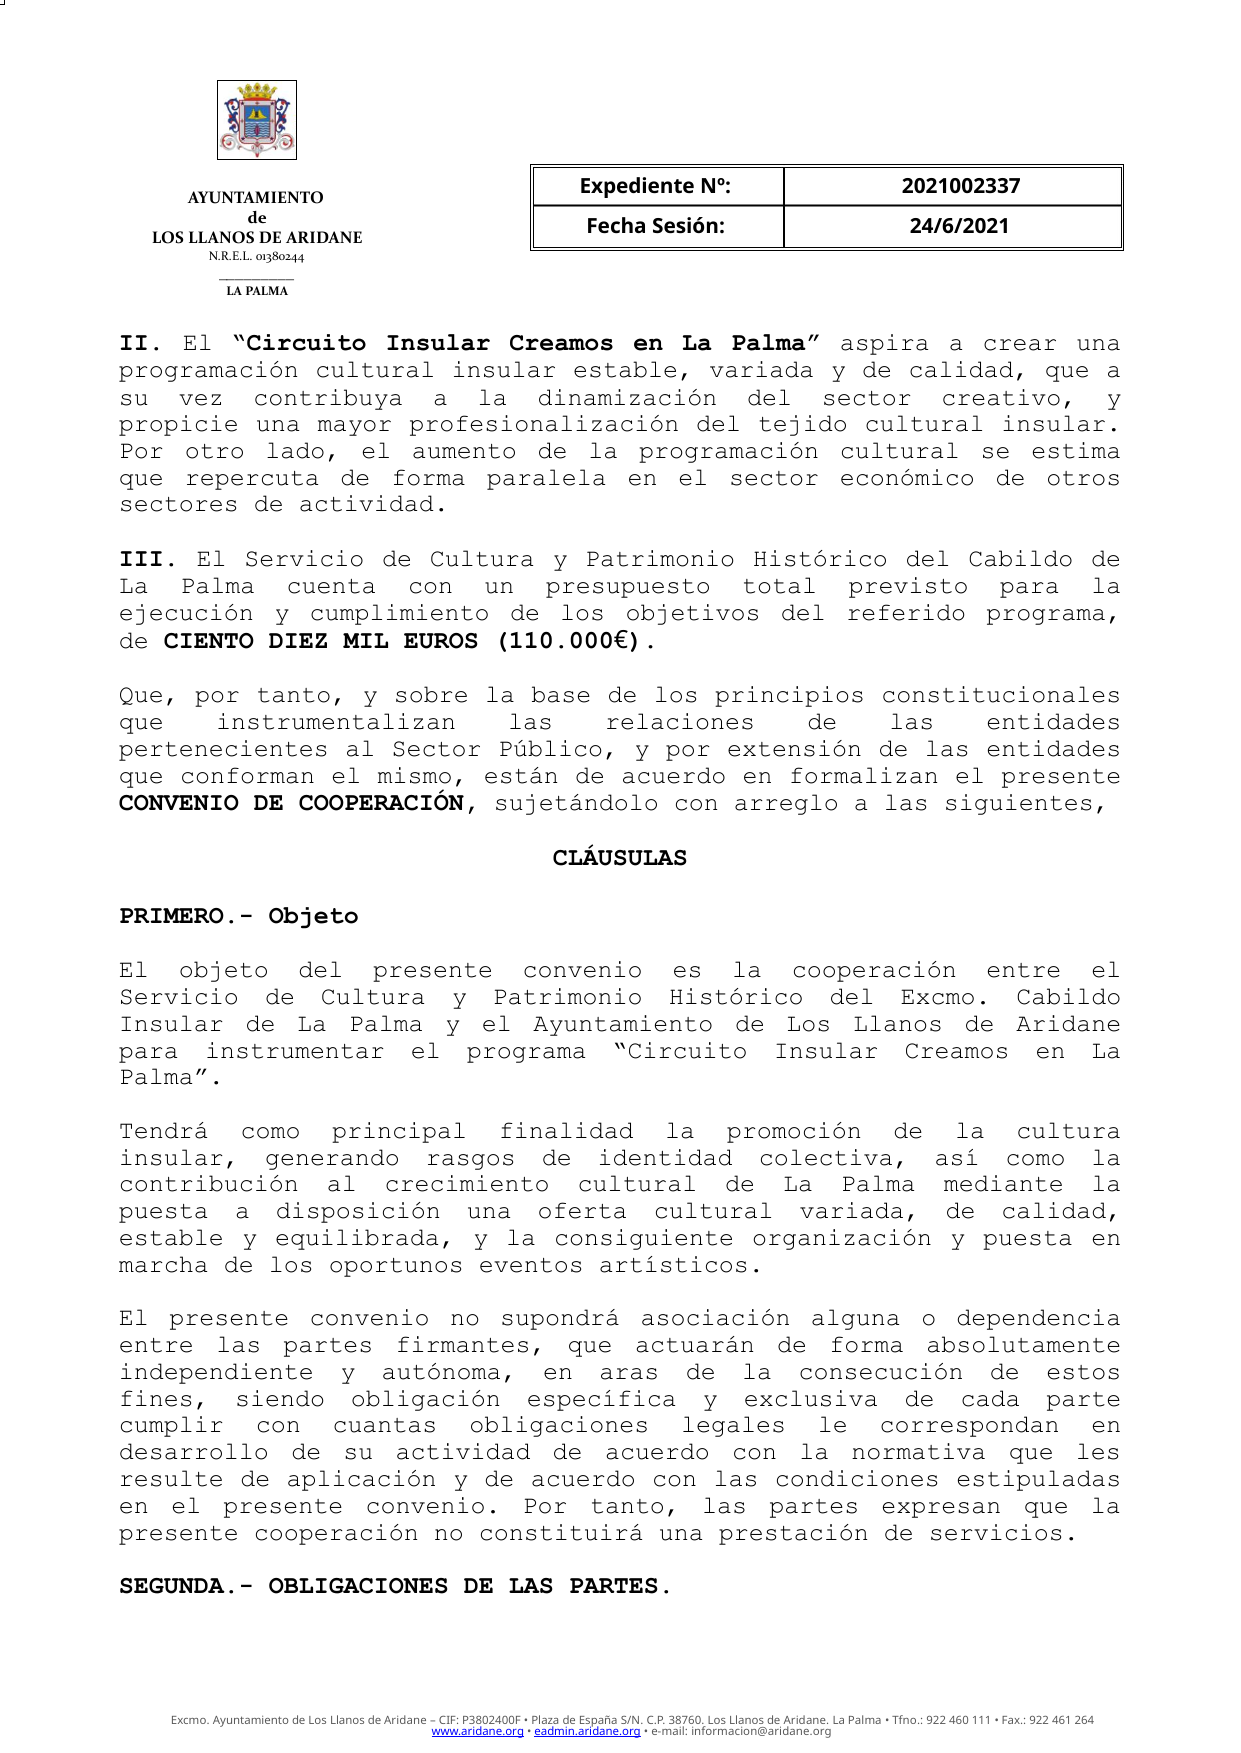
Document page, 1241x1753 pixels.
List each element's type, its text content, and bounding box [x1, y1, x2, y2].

text CONVENIO DE COOPERACIÓN, sujetándolo con arreglo a las siguientes, [119, 788, 1146, 816]
text La Palma cuenta con un presupuesto total previsto para la [119, 572, 1146, 599]
text presente cooperación no constituirá una prestación de servicios. [119, 1518, 1146, 1545]
text Palma”. [119, 1063, 1146, 1090]
text Servicio de Cultura y Patrimonio Histórico del Excmo. Cabildo [119, 983, 1146, 1010]
text Fecha Sesión: [586, 214, 761, 239]
text de [247, 210, 387, 227]
text Por otro lado, el aumento de la programación cultural se estima [119, 437, 1146, 464]
text 24/6/2021 [909, 214, 1059, 239]
text estable y equilibrada, y la consiguiente organización y puesta en [119, 1224, 1146, 1251]
text Insular de La Palma y el Ayuntamiento de Los Llanos de Aridane [119, 1010, 1146, 1037]
text ________ [226, 266, 317, 282]
text resulte de aplicación y de acuerdo con las condiciones estipuladas [119, 1465, 1146, 1492]
text puesta a disposición una oferta cultural variada, de calidad, [119, 1197, 1146, 1224]
text de CIENTO DIEZ MIL EUROS (110.000€). [119, 626, 1146, 654]
text contribución al crecimiento cultural de La Palma mediante la [119, 1170, 1146, 1197]
text _ [317, 266, 327, 282]
text para instrumentar el programa “Circuito Insular Creamos en La [119, 1037, 1146, 1063]
text LA PALMA [226, 286, 317, 298]
text SEGUNDA.- OBLIGACIONES DE LAS PARTES. [119, 1571, 699, 1600]
text entre las partes firmantes, que actuarán de forma absolutamente [119, 1331, 1146, 1358]
picture [218, 81, 296, 159]
text cumplir con cuantas obligaciones legales le correspondan en [119, 1411, 1146, 1438]
text pertenecientes al Sector Público, y por extensión de las entidades [119, 735, 1146, 762]
text independiente y autónoma, en aras de la consecución de estos [119, 1358, 1146, 1385]
text propicie una mayor profesionalización del tejido cultural insular. [119, 410, 1146, 437]
text 2021002337 [902, 173, 1059, 198]
text Excmo. Ayuntamiento de Los Llanos de Aridane – CIF: P3802400F • Plaza de España S/N. C.P. 38760. Los Llanos de Aridane. La Palma • Tfno.: 922 460 111 • Fax.: 922 461 264 [171, 1713, 1095, 1727]
text www.aridane.org • eadmin.aridane.org • e-mail: informacion@aridane.org [431, 1724, 834, 1738]
text sectores de actividad. [119, 491, 1146, 517]
text que repercuta de forma paralela en el sector económico de otros [119, 464, 1146, 491]
text marcha de los oportunos eventos artísticos. [119, 1251, 1146, 1277]
text III. El Servicio de Cultura y Patrimonio Histórico del Cabildo de [119, 543, 1146, 572]
text que instrumentalizan las relaciones de las entidades [119, 708, 1146, 735]
text programación cultural insular estable, variada y de calidad, que a [119, 356, 1146, 383]
text ejecución y cumplimiento de los objetivos del referido programa, [119, 599, 1146, 626]
text Tendrá como principal finalidad la promoción de la cultura [119, 1115, 1146, 1144]
text El objeto del presente convenio es la cooperación entre el [119, 955, 1146, 983]
text El presente convenio no supondrá asociación alguna o dependencia [119, 1303, 1146, 1331]
text insular, generando rasgos de identidad colectiva, así como la [119, 1144, 1146, 1170]
text que conforman el mismo, están de acuerdo en formalizan el presente [119, 762, 1146, 788]
text Expediente Nº: [579, 173, 761, 198]
text Que, por tanto, y sobre la base de los principios constitucionales [119, 680, 1146, 708]
text N.R.E.L. 01380244 [208, 250, 327, 262]
text desarrollo de su actividad de acuerdo con la normativa que les [119, 1438, 1146, 1465]
text CLÁUSULAS [553, 843, 713, 872]
text AYUNTAMIENTO [188, 190, 387, 207]
text en el presente convenio. Por tanto, las partes expresan que la [119, 1492, 1146, 1518]
text PRIMERO.- Objeto [119, 900, 384, 929]
text II. El “Circuito Insular Creamos en La Palma” aspira a crear una [119, 328, 1146, 356]
text fines, siendo obligación específica y exclusiva de cada parte [119, 1385, 1146, 1411]
picture [531, 165, 1123, 250]
text LOS LLANOS DE ARIDANE [152, 230, 387, 247]
text su vez contribuya a la dinamización del sector creativo, y [119, 383, 1146, 410]
text _ [219, 266, 226, 279]
